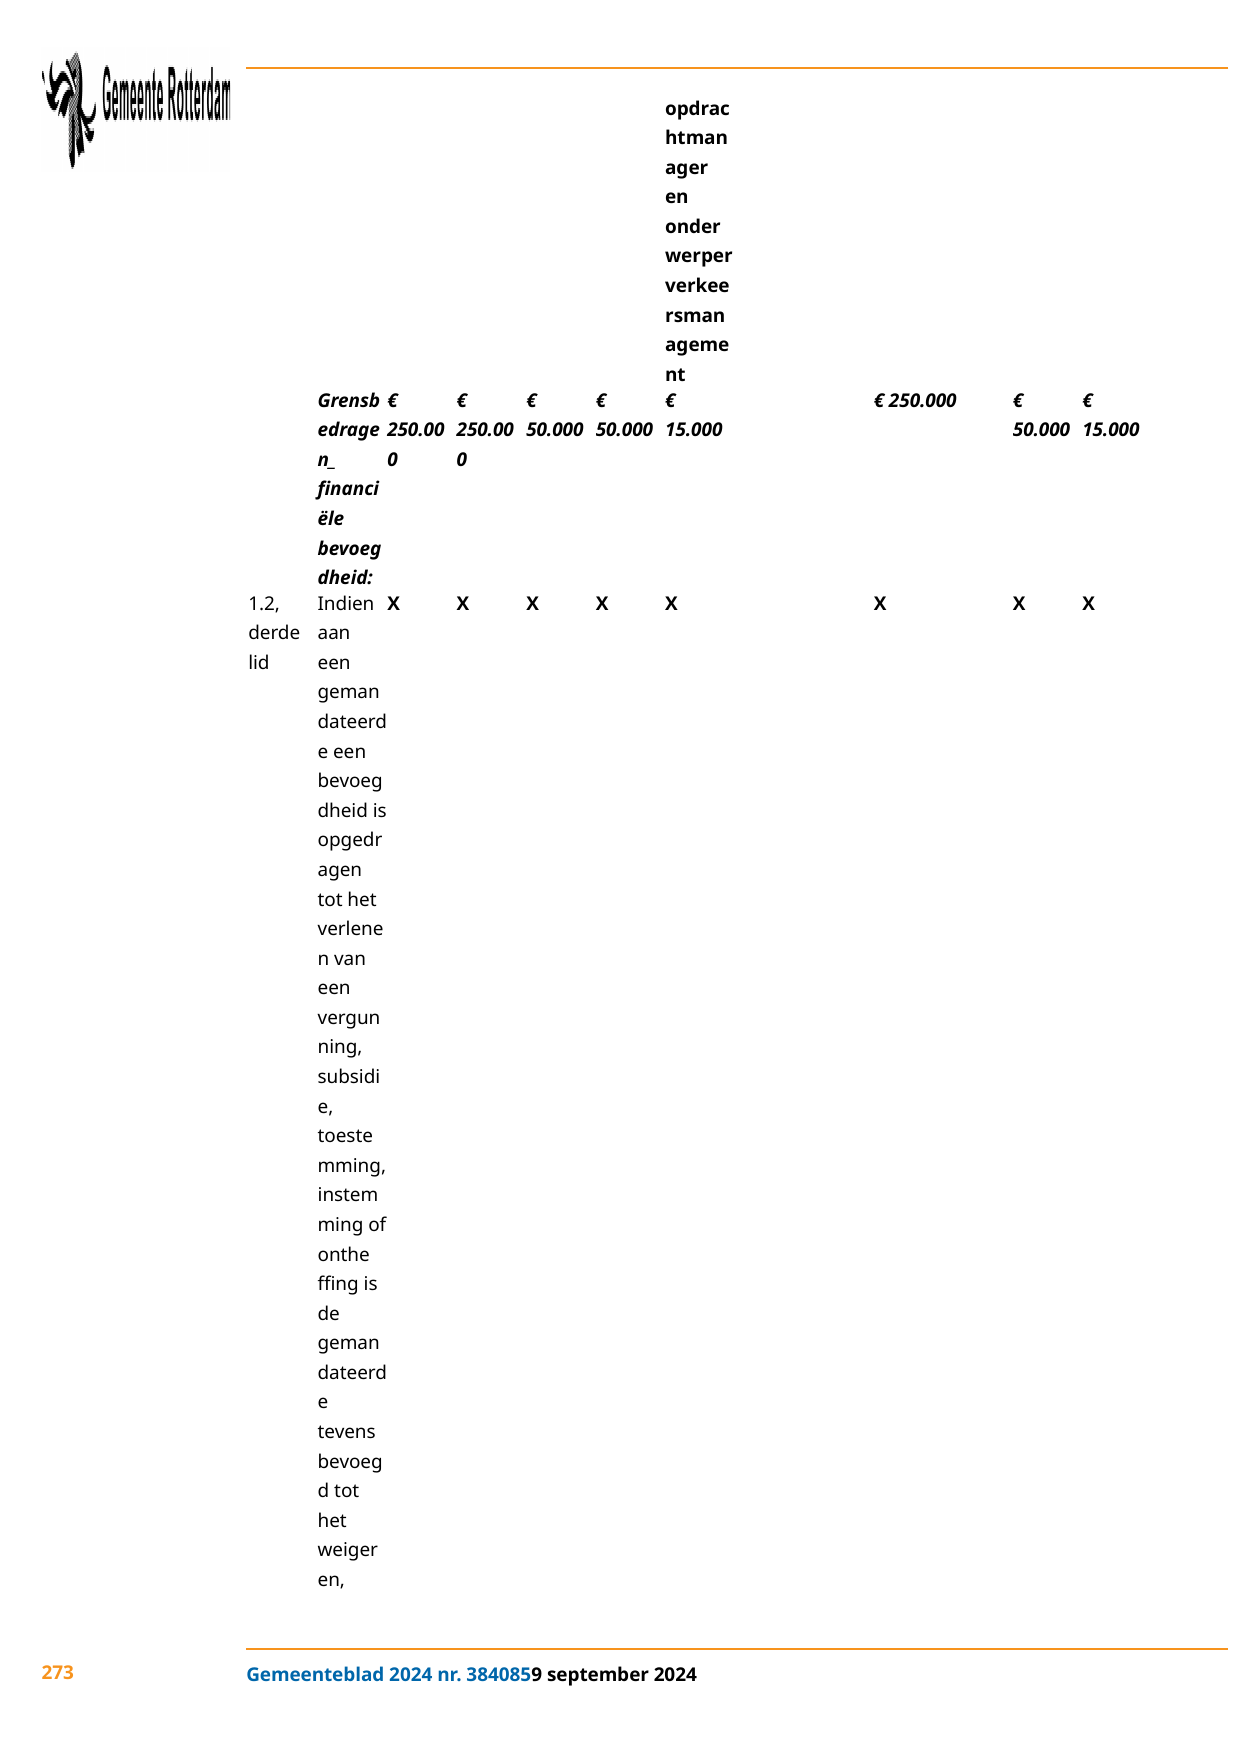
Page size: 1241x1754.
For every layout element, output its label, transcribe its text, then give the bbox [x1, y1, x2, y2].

table_cell [735, 590, 873, 1592]
table_cell € 50.000 [1013, 387, 1082, 590]
table_cell 1.2, derde lid [248, 590, 317, 1592]
table_cell X [1082, 590, 1152, 1592]
table_cell € 50.000 [596, 387, 665, 590]
table_cell € 50.000 [526, 387, 596, 590]
table_cell Grensbedragen_ financiële bevoegdheid: [318, 387, 387, 590]
table_cell X [596, 590, 665, 1592]
table_cell € 15.000 [1082, 387, 1152, 590]
table_cell [735, 387, 873, 590]
table_cell [1082, 95, 1152, 387]
table_cell X [526, 590, 596, 1592]
table_cell € 250.000 [874, 387, 1013, 590]
table_cell € 250.000 [387, 387, 456, 590]
table_cell [456, 95, 526, 387]
table_cell [874, 95, 1013, 387]
table_cell opdrachtmanager en onderwerper verkeersmanagement [665, 95, 734, 387]
table_cell [735, 95, 873, 387]
table_cell X [1013, 590, 1082, 1592]
table_cell [596, 95, 665, 387]
table_cell [1013, 95, 1082, 387]
table_cell X [456, 590, 526, 1592]
table_cell € 250.000 [456, 387, 526, 590]
picture [41, 47, 231, 172]
table_cell X [387, 590, 456, 1592]
table_cell [318, 95, 387, 387]
table_cell [387, 95, 456, 387]
table_cell [248, 95, 317, 590]
table_cell € 15.000 [665, 387, 734, 590]
table_cell Indien aan een gemandateerde een bevoegdheid is opgedragen tot het verlenen van een vergunning, subsidie, toestemming, instemming of ontheffing is de gemandateerde tevens bevoegd tot het weigeren, [318, 590, 387, 1592]
table_cell X [665, 590, 734, 1592]
table_cell [526, 95, 596, 387]
table_cell X [874, 590, 1013, 1592]
